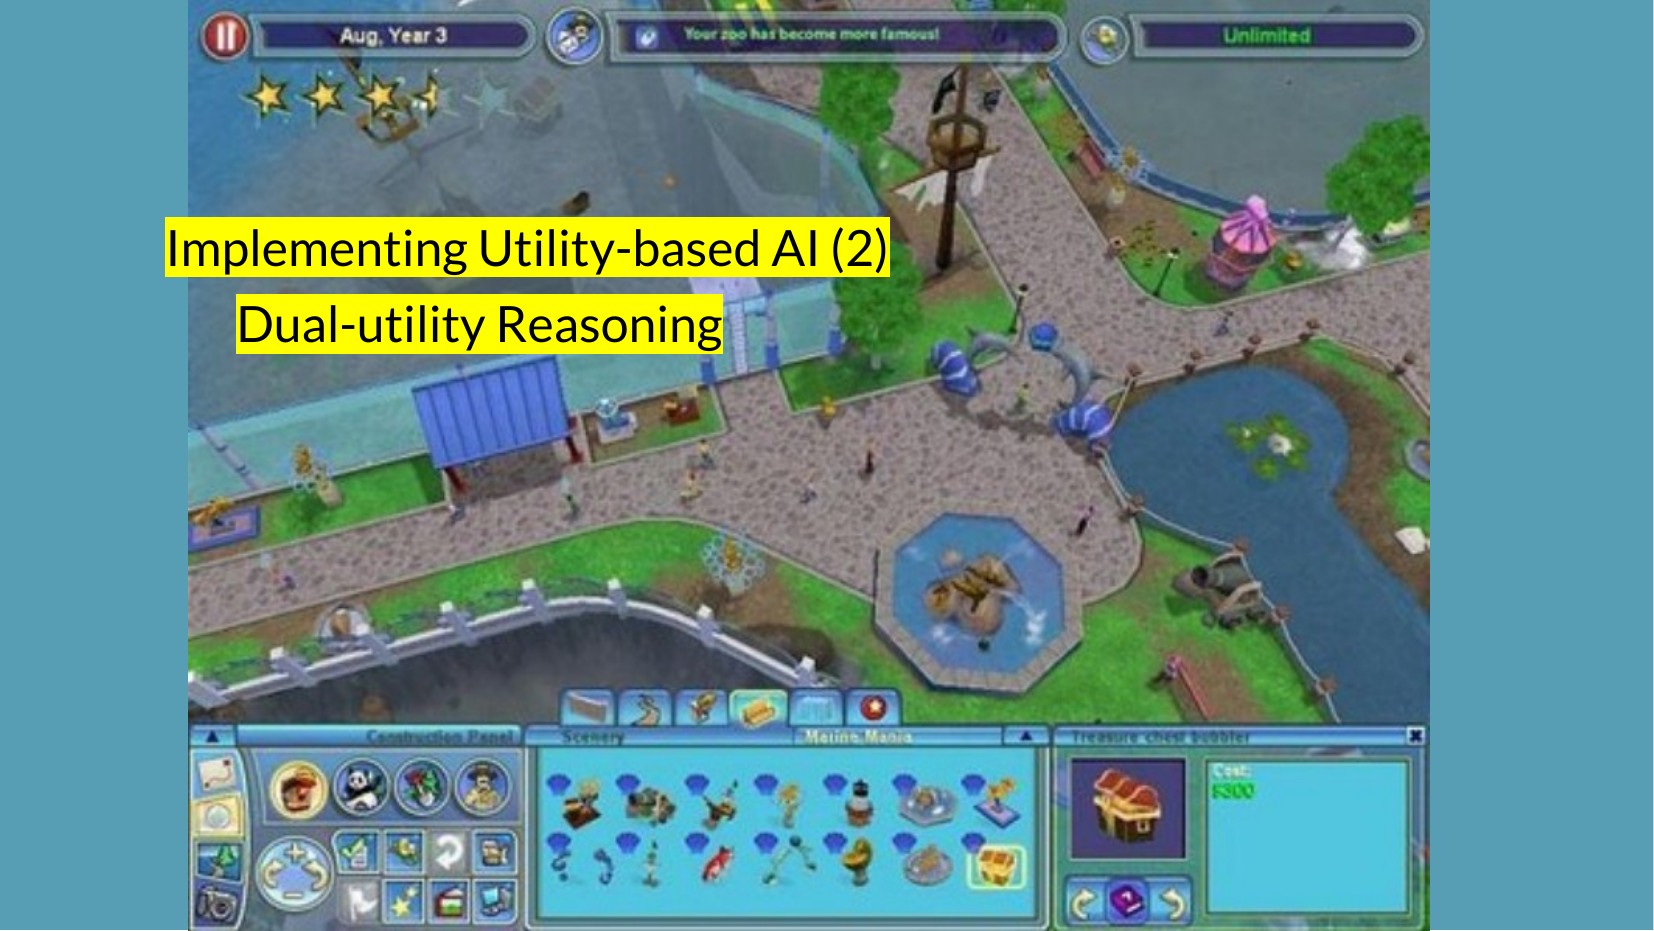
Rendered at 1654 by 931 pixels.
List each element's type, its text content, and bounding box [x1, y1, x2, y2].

picture [188, 0, 1430, 217]
picture [188, 839, 1430, 931]
list Implementing Utility-based AI (2) Dual-utility Reasoning [94, 217, 1583, 839]
